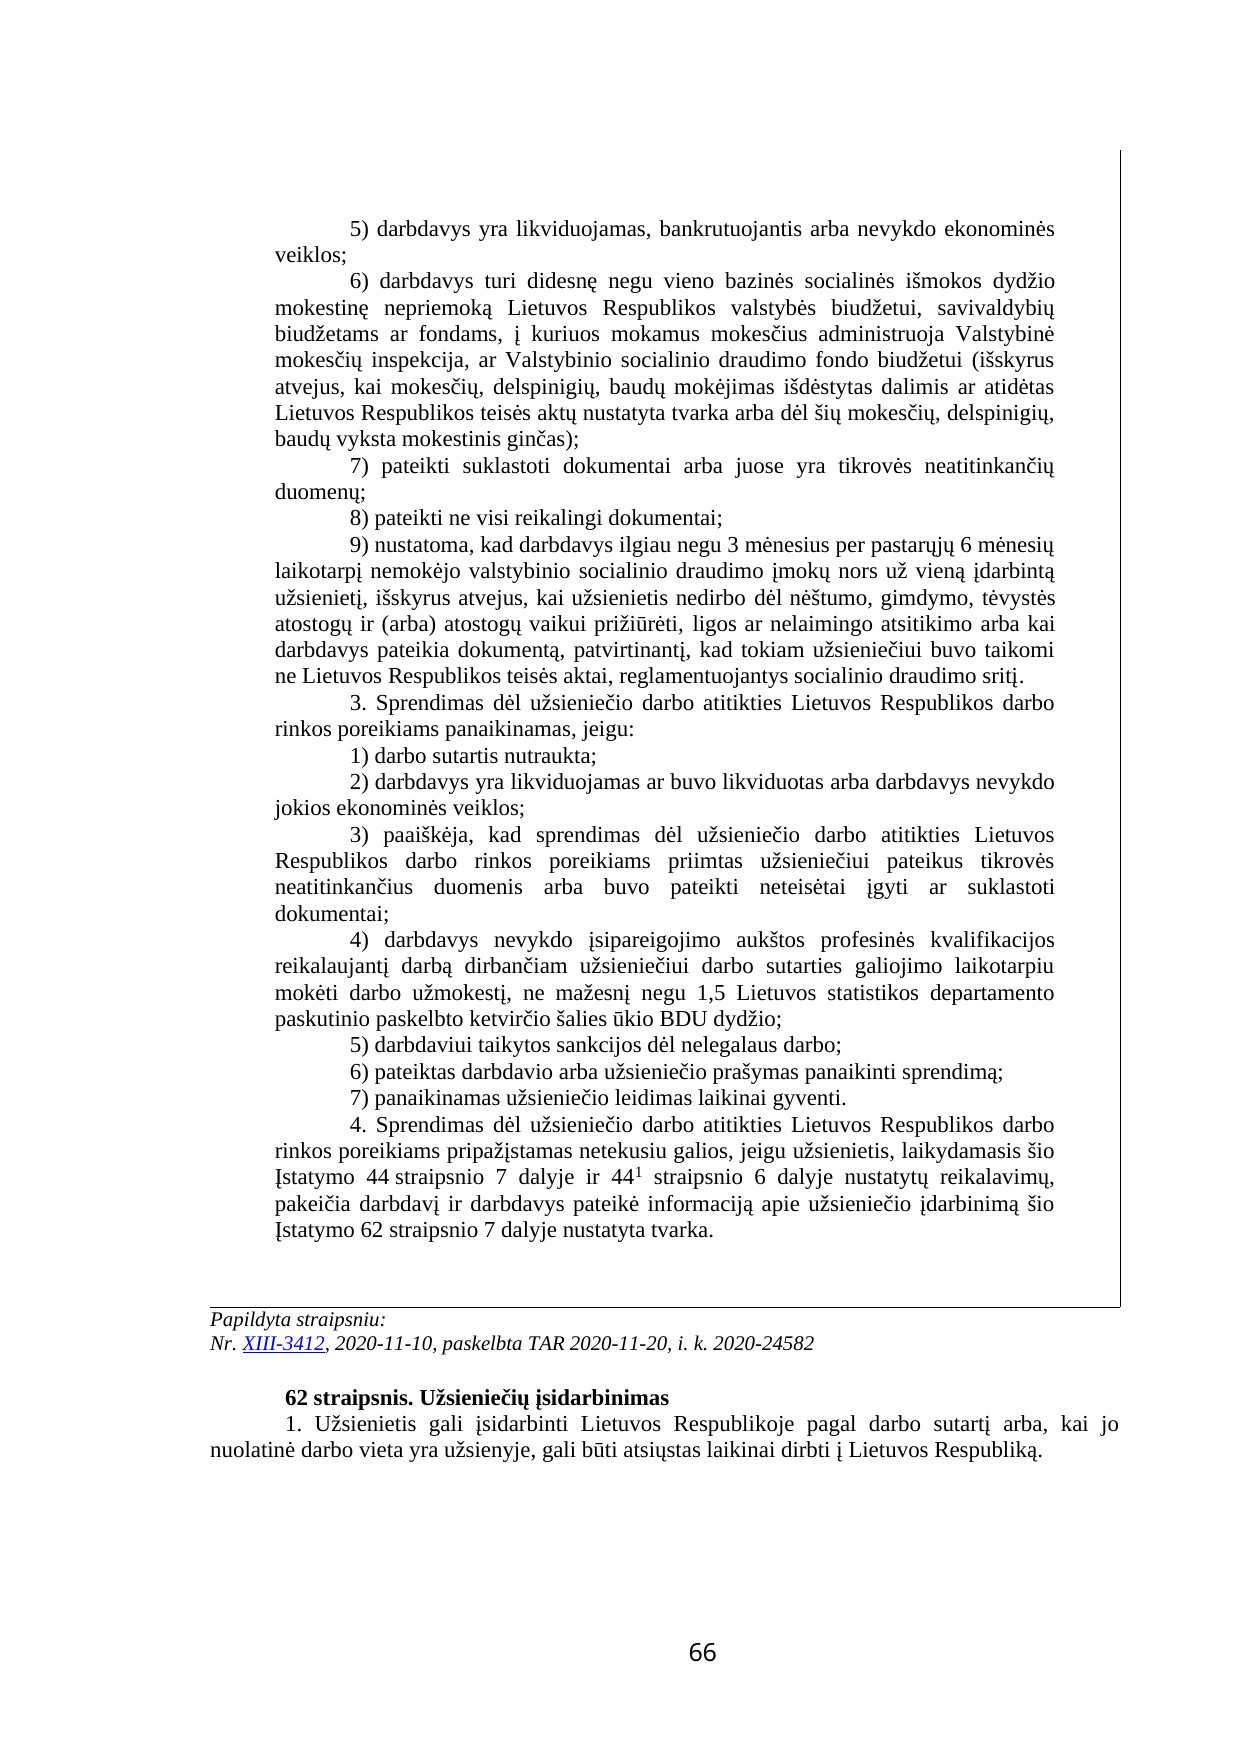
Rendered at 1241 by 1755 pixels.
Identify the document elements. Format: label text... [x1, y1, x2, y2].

text 7) panaikinamas užsieniečio leidimas laikinai gyventi. [210, 1084, 1120, 1111]
text 5) darbdavys yra likviduojamas, bankrutuojantis arba nevykdo ekonominės veiklos; [210, 150, 1120, 267]
text 5) darbdaviui taikytos sankcijos dėl nelegalaus darbo; [210, 1032, 1120, 1058]
text 1. Užsienietis gali įsidarbinti Lietuvos Respublikoje pagal darbo sutartį arba, kai jo nuolatinė darbo vieta yra užsienyje, gali būti atsiųstas laikinai dirbti į Lietuvos Respubliką. [210, 1410, 1120, 1463]
text 3) paaiškėja, kad sprendimas dėl užsieniečio darbo atitikties Lietuvos Respublikos darbo rinkos poreikiams priimtas užsieniečiui pateikus tikrovės neatitinkančius duomenis arba buvo pateikti neteisėtai įgyti ar suklastoti dokumentai; [210, 821, 1120, 926]
text 62 straipsnis. Užsieniečių įsidarbinimas [210, 1384, 1120, 1410]
text 9) nustatoma, kad darbdavys ilgiau negu 3 mėnesius per pastarųjų 6 mėnesių laikotarpį nemokėjo valstybinio socialinio draudimo įmokų nors už vieną įdarbintą užsienietį, išskyrus atvejus, kai užsienietis nedirbo dėl nėštumo, gimdymo, tėvystės atostogų ir (arba) atostogų vaikui prižiūrėti, ligos ar nelaimingo atsitikimo arba kai darbdavys pateikia dokumentą, patvirtinantį, kad tokiam užsieniečiui buvo taikomi ne Lietuvos Respublikos teisės aktai, reglamentuojantys socialinio draudimo sritį. [210, 531, 1120, 689]
text 6) pateiktas darbdavio arba užsieniečio prašymas panaikinti sprendimą; [210, 1058, 1120, 1084]
text 4) darbdavys nevykdo įsipareigojimo aukštos profesinės kvalifikacijos reikalaujantį darbą dirbančiam užsieniečiui darbo sutarties galiojimo laikotarpiu mokėti darbo užmokestį, ne mažesnį negu 1,5 Lietuvos statistikos departamento paskutinio paskelbto ketvirčio šalies ūkio BDU dydžio; [210, 926, 1120, 1032]
text 1) darbo sutartis nutraukta; [210, 742, 1120, 768]
text 3. Sprendimas dėl užsieniečio darbo atitikties Lietuvos Respublikos darbo rinkos poreikiams panaikinamas, jeigu: [210, 689, 1120, 742]
text 8) pateikti ne visi reikalingi dokumentai; [210, 504, 1120, 531]
text 2) darbdavys yra likviduojamas ar buvo likviduotas arba darbdavys nevykdo jokios ekonominės veiklos; [210, 768, 1120, 821]
text Nr. XIII-3412, 2020-11-10, paskelbta TAR 2020-11-20, i. k. 2020-24582 [210, 1331, 1120, 1355]
text 4. Sprendimas dėl užsieniečio darbo atitikties Lietuvos Respublikos darbo rinkos poreikiams pripažįstamas netekusiu galios, jeigu užsienietis, laikydamasis šio Įstatymo 44 straipsnio 7 dalyje ir 441 straipsnio 6 dalyje nustatytų reikalavimų, pakeičia darbdavį ir darbdavys pateikė informaciją apie užsieniečio įdarbinimą šio Įstatymo 62 straipsnio 7 dalyje nustatyta tvarka. [210, 1111, 1120, 1307]
text 7) pateikti suklastoti dokumentai arba juose yra tikrovės neatitinkančių duomenų; [210, 452, 1120, 504]
text Papildyta straipsniu: [210, 1307, 1120, 1331]
text 6) darbdavys turi didesnę negu vieno bazinės socialinės išmokos dydžio mokestinę nepriemoką Lietuvos Respublikos valstybės biudžetui, savivaldybių biudžetams ar fondams, į kuriuos mokamus mokesčius administruoja Valstybinė mokesčių inspekcija, ar Valstybinio socialinio draudimo fondo biudžetui (išskyrus atvejus, kai mokesčių, delspinigių, baudų mokėjimas išdėstytas dalimis ar atidėtas Lietuvos Respublikos teisės aktų nustatyta tvarka arba dėl šių mokesčių, delspinigių, baudų vyksta mokestinis ginčas); [210, 267, 1120, 452]
